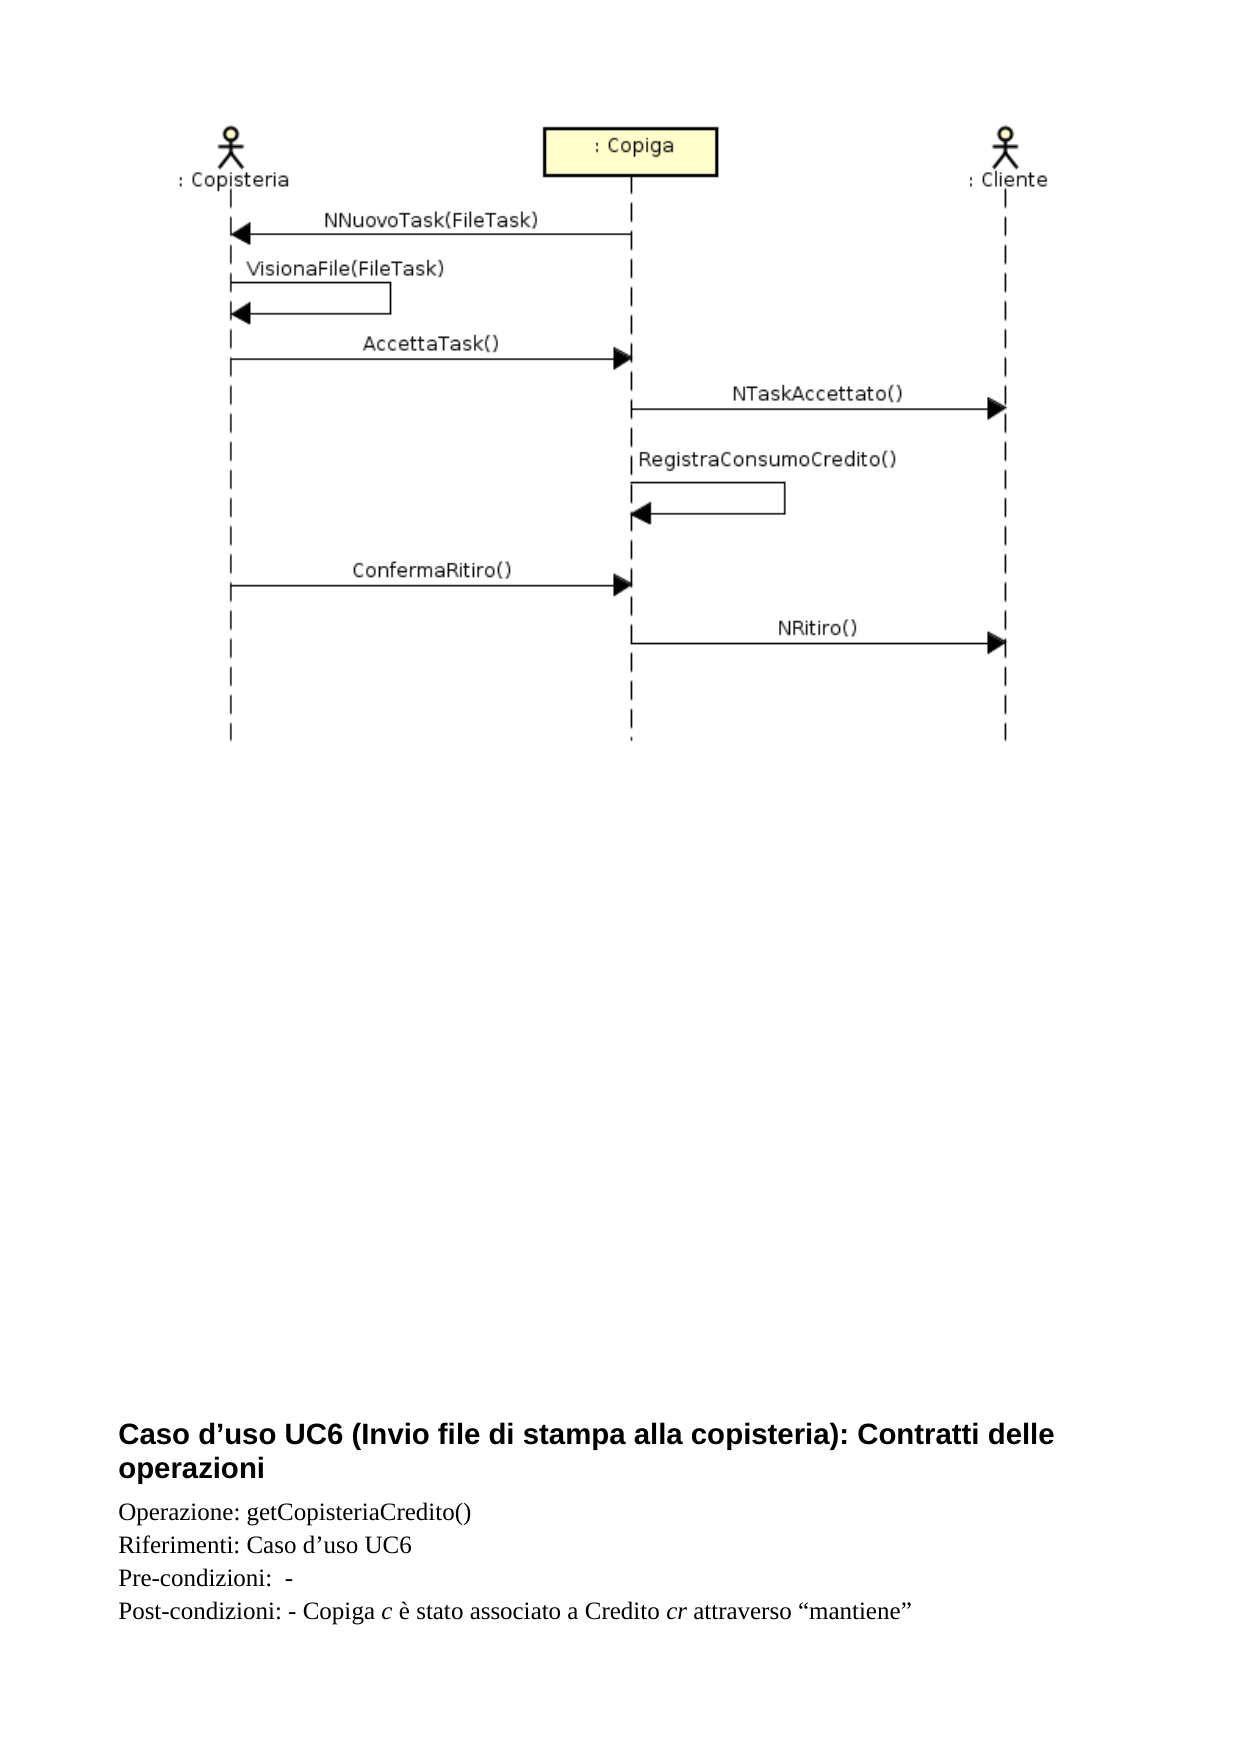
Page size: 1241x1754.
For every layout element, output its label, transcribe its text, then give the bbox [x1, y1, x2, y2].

subtitle Caso d’uso UC6 (Invio file di stampa alla copisteria): Contratti delle operazioni [118, 1417, 1122, 1484]
picture [124, 118, 1116, 779]
text Operazione: getCopisteriaCredito() Riferimenti: Caso d’uso UC6 Pre-condizioni: - Post-condizioni: - Copiga c è stato associato a Credito cr attraverso “mantiene” [118, 1497, 1122, 1624]
